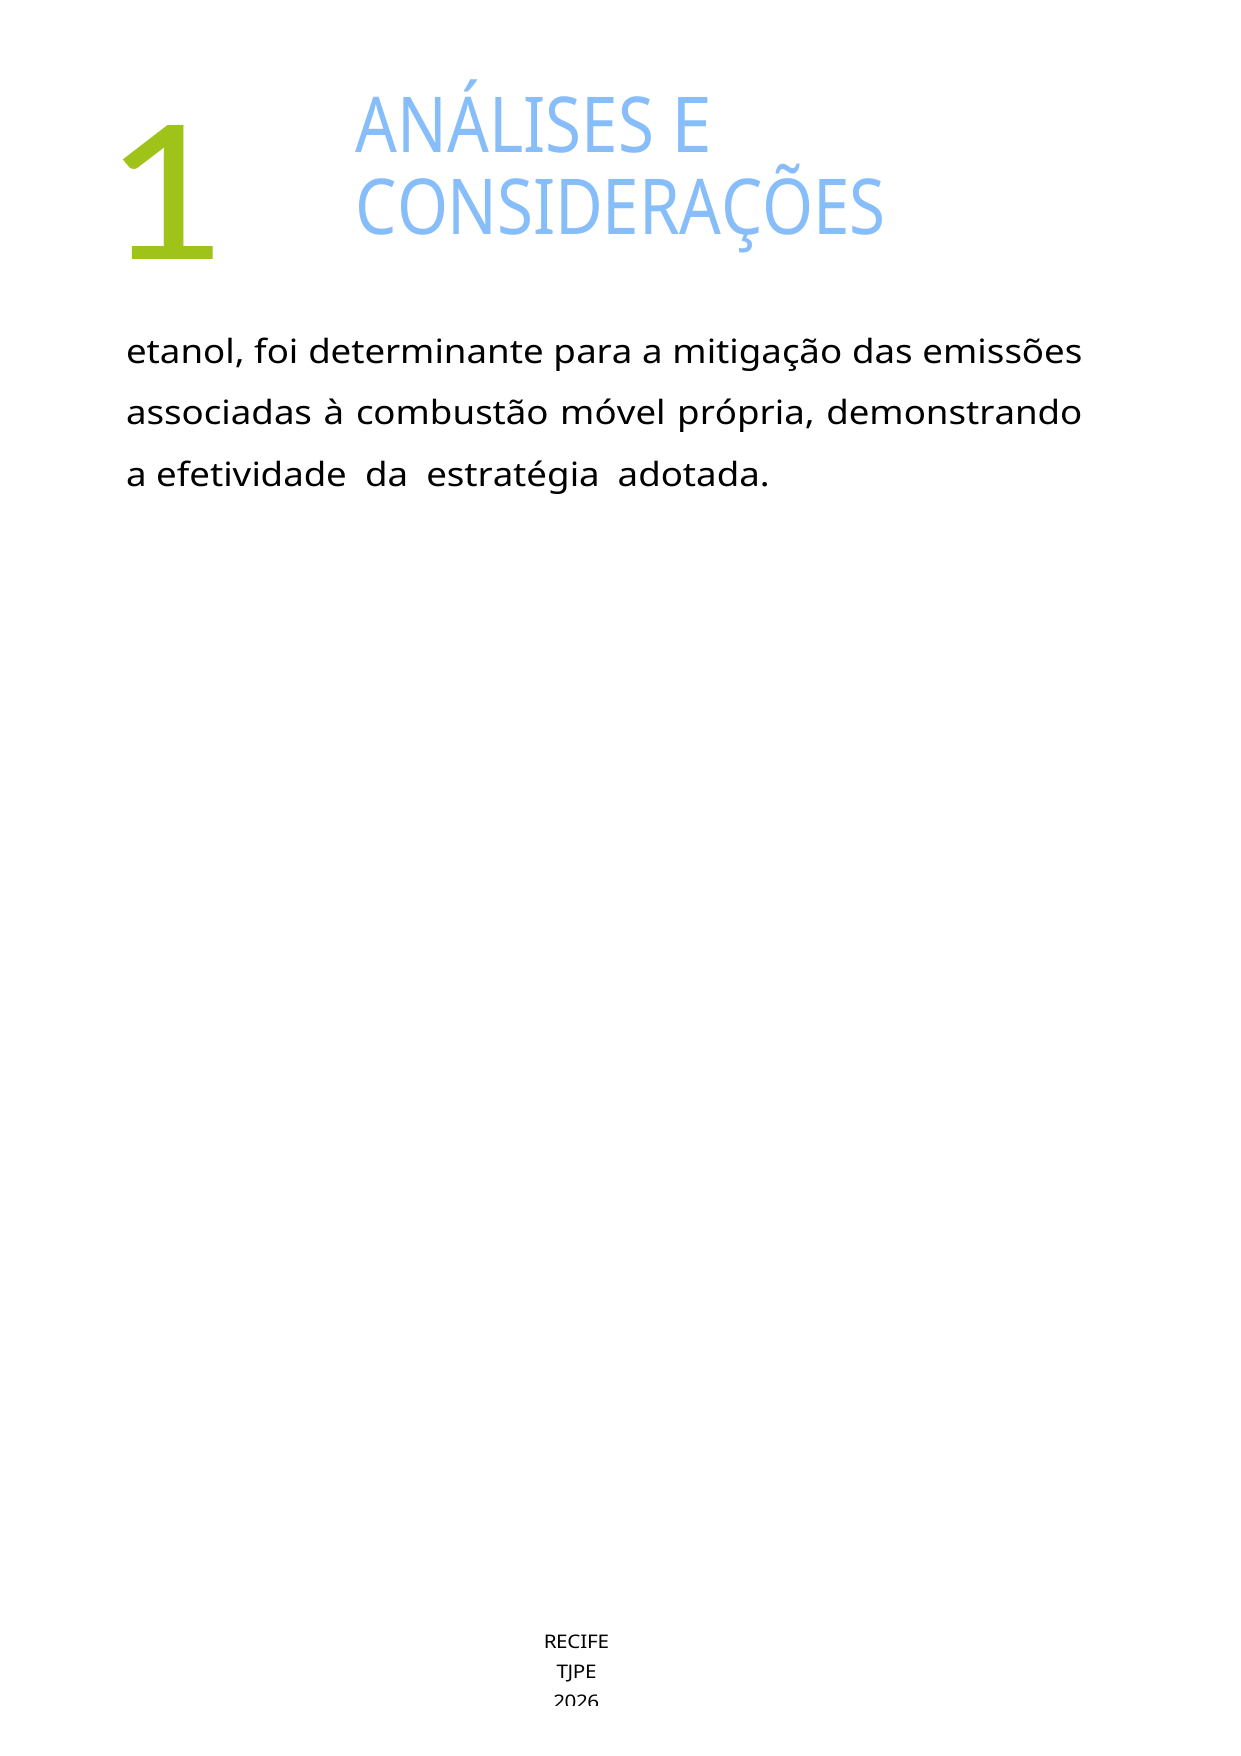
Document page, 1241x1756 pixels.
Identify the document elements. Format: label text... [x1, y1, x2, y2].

text etanol, foi determinante para a mitigação das emissões associadas à combustão móvel própria, demonstrando a efetividade da estratégia adotada. [126, 327, 1084, 496]
